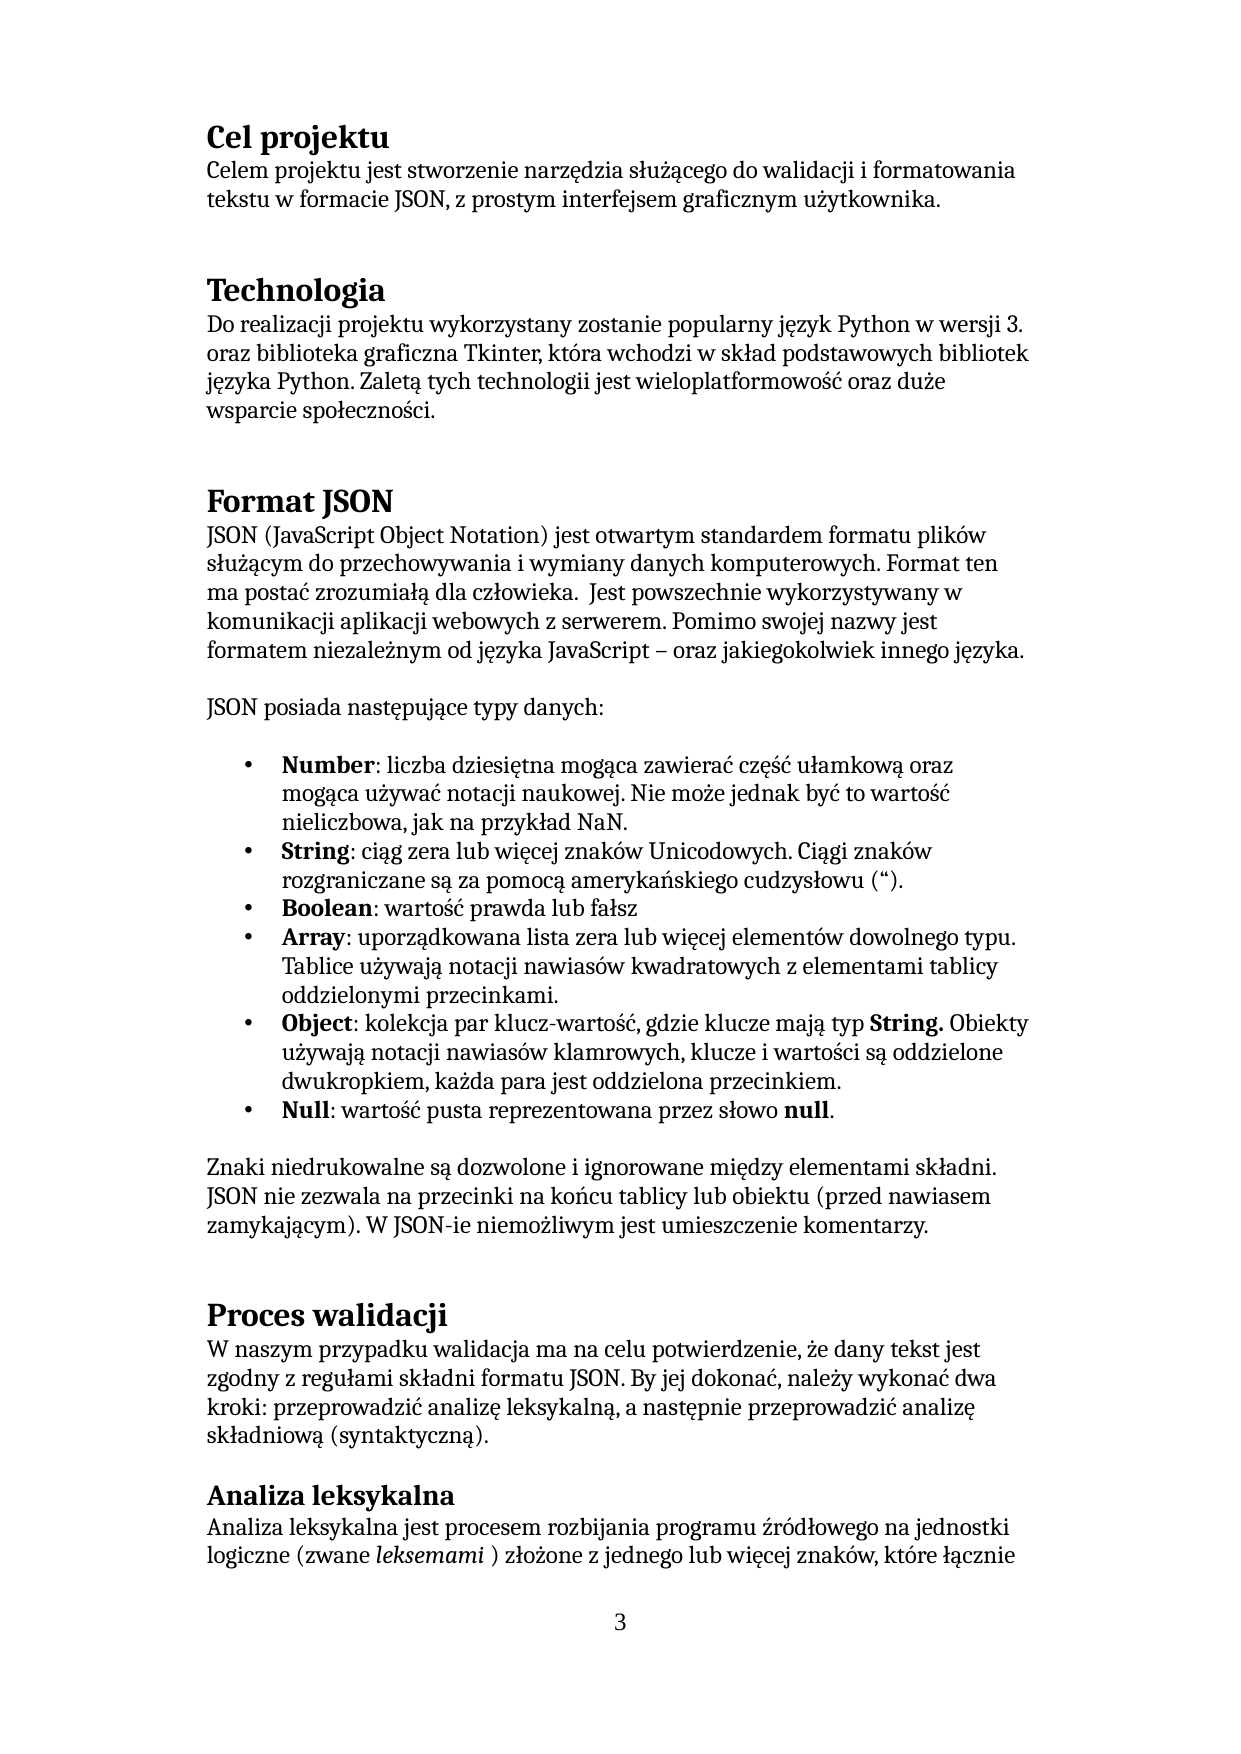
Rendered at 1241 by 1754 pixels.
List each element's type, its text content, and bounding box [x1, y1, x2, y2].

list Null: wartość pusta reprezentowana przez słowo null. [244, 1096, 1033, 1124]
text Proces walidacji [207, 1297, 1033, 1335]
list Object: kolekcja par klucz-wartość, gdzie klucze mają typ String. Obiekty używają notacji nawiasów klamrowych, klucze i wartości są oddzielone dwukropkiem, każda para jest oddzielona przecinkiem. [244, 1009, 1033, 1096]
text Technologia [207, 271, 1033, 310]
text Znaki niedrukowalne są dozwolone i ignorowane między elementami składni. JSON nie zezwala na przecinki na końcu tablicy lub obiektu (przed nawiasem zamykającym). W JSON-ie niemożliwym jest umieszczenie komentarzy. [207, 1153, 1033, 1239]
text JSON posiada następujące typy danych: [207, 693, 1033, 722]
text Celem projektu jest stworzenie narzędzia służącego do walidacji i formatowania tekstu w formacie JSON, z prostym interfejsem graficznym użytkownika. [207, 156, 1033, 214]
text Analiza leksykalna jest procesem rozbijania programu źródłowego na jednostki logiczne (zwane leksemami ) złożone z jednego lub więcej znaków, które łącznie [207, 1512, 1033, 1570]
list Number: liczba dziesiętna mogąca zawierać część ułamkową oraz mogąca używać notacji naukowej. Nie może jednak być to wartość nieliczbowa, jak na przykład NaN. [244, 751, 1033, 837]
list Array: uporządkowana lista zera lub więcej elementów dowolnego typu. Tablice używają notacji nawiasów kwadratowych z elementami tablicy oddzielonymi przecinkami. [244, 923, 1033, 1009]
text Cel projektu [207, 118, 1033, 156]
text Format JSON [207, 482, 1033, 521]
text W naszym przypadku walidacja ma na celu potwierdzenie, że dany tekst jest zgodny z regułami składni formatu JSON. By jej dokonać, należy wykonać dwa kroki: przeprowadzić analizę leksykalną, a następnie przeprowadzić analizę składniową (syntaktyczną). [207, 1335, 1033, 1450]
text Do realizacji projektu wykorzystany zostanie popularny język Python w wersji 3. oraz biblioteka graficzna Tkinter, która wchodzi w skład podstawowych bibliotek języka Python. Zaletą tych technologii jest wieloplatformowość oraz duże wsparcie społeczności. [207, 310, 1033, 425]
list Boolean: wartość prawda lub fałsz [244, 894, 1033, 923]
text Analiza leksykalna [207, 1479, 1033, 1512]
list String: ciąg zera lub więcej znaków Unicodowych. Ciągi znaków rozgraniczane są za pomocą amerykańskiego cudzysłowu (“). [244, 837, 1033, 894]
text JSON (JavaScript Object Notation) jest otwartym standardem formatu plików służącym do przechowywania i wymiany danych komputerowych. Format ten ma postać zrozumiałą dla człowieka. Jest powszechnie wykorzystywany w komunikacji aplikacji webowych z serwerem. Pomimo swojej nazwy jest formatem niezależnym od języka JavaScript – oraz jakiegokolwiek innego języka. [207, 521, 1033, 664]
